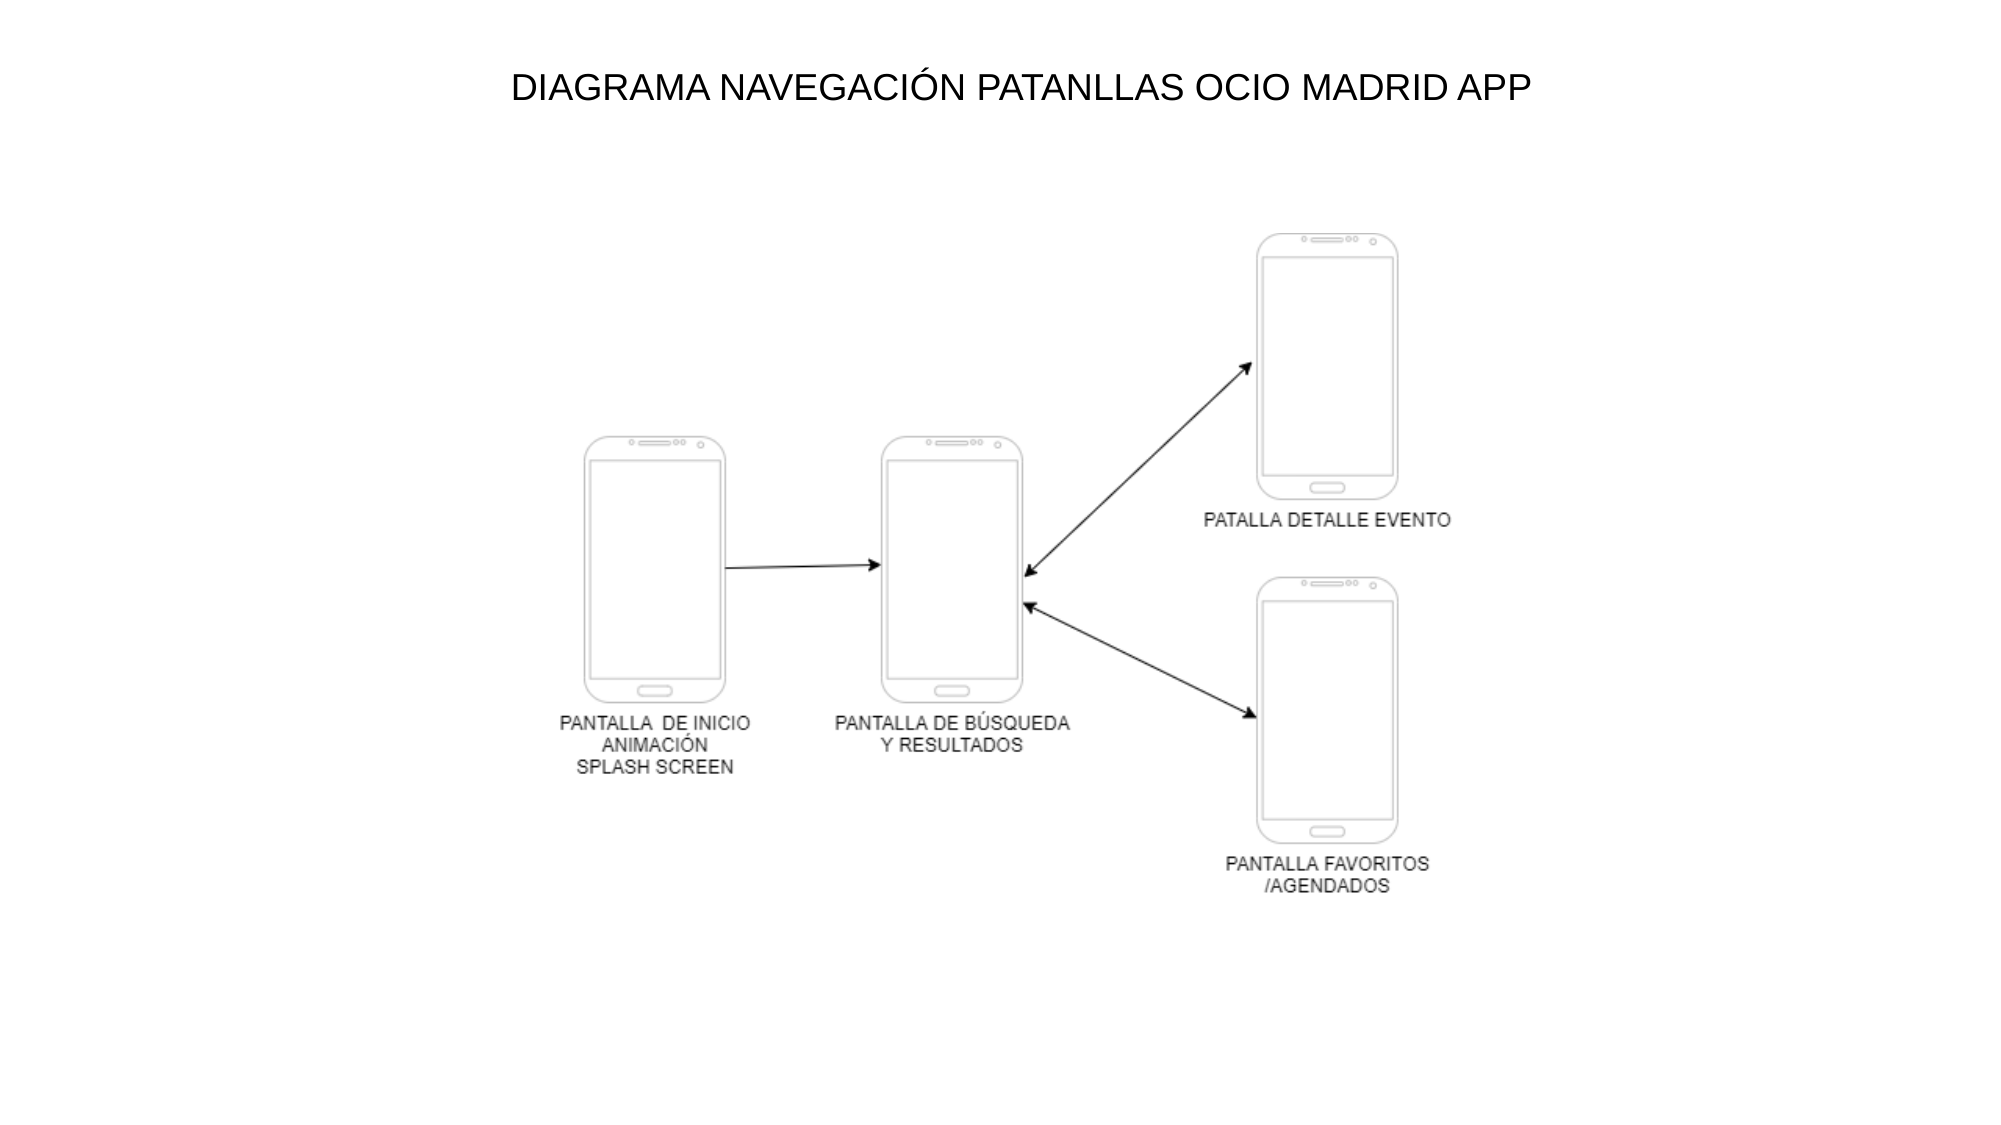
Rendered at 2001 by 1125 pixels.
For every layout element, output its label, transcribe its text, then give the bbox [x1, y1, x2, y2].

text_box DIAGRAMA NAVEGACIÓN PATANLLAS OCIO MADRID APP [496, 59, 1560, 130]
picture [559, 233, 1452, 899]
